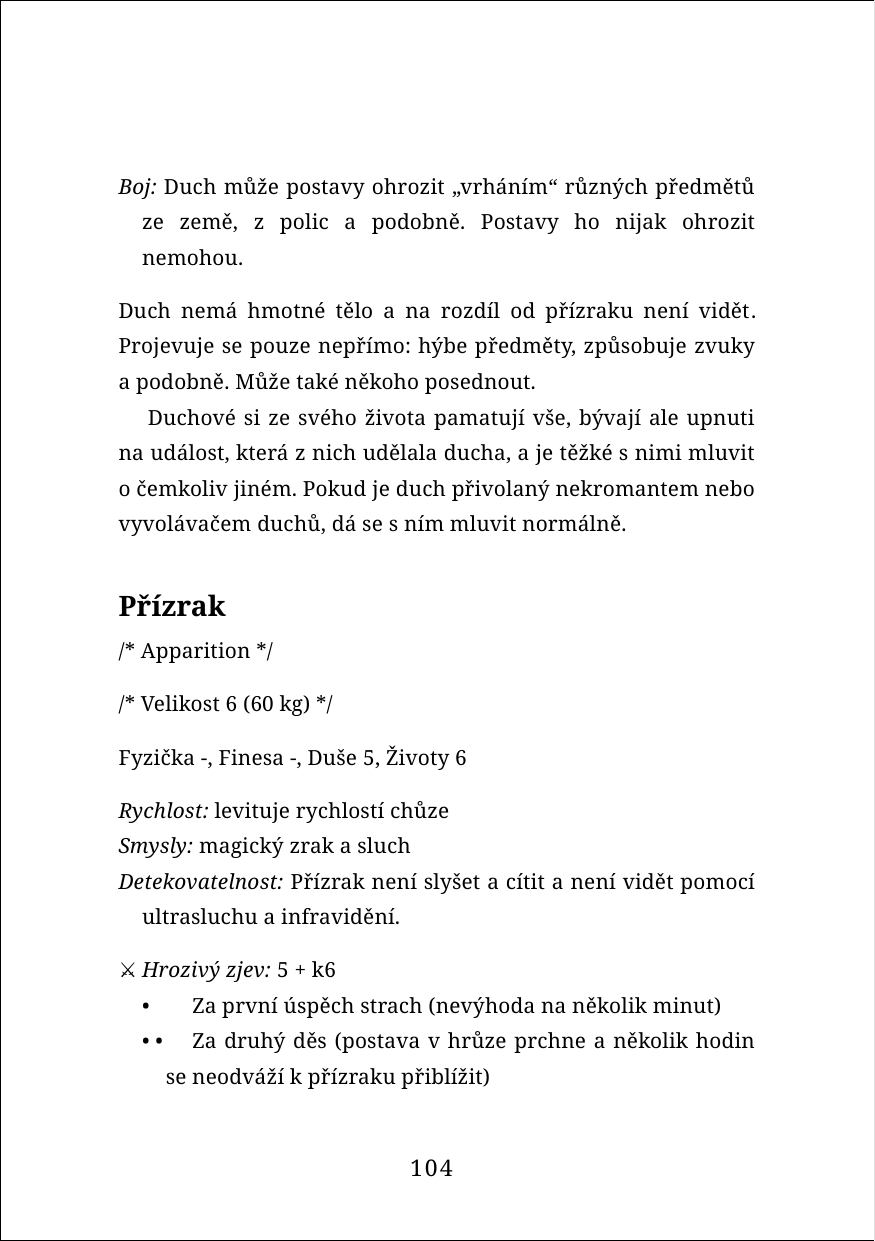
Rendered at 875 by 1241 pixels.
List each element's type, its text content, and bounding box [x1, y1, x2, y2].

text /* Apparition */ [118, 636, 756, 664]
text Duch nemá hmotné tělo a na rozdíl od přízraku není vidět. Projevuje se pouze nepřímo: hýbe předměty, způsobuje zvuky a podobně. Může také někoho posednout. Duchové si ze svého života pamatují vše, bývají ale upnuti na událost, která z nich udělala ducha, a je těžké s nimi mluvit o čemkoliv jiném. Pokud je duch přivolaný nekromantem nebo vyvolávačem duchů, dá se s ním mluvit normálně. [118, 296, 756, 538]
text Boj: Duch může postavy ohrozit „vrháním“ různých předmětů ze země, z polic a podobně. Postavy ho nijak ohrozit nemohou. [118, 172, 756, 271]
text Rychlost: levituje rychlostí chůze [118, 796, 756, 824]
text ⚔ Hrozivý zjev: 5 + k6 [118, 956, 756, 984]
subtitle Přízrak [118, 586, 756, 624]
text • • Za druhý děs (postava v hrůze prchne a několik hodin se neodváží k přízraku přiblížit) [142, 1027, 756, 1091]
text • Za první úspěch strach (nevýhoda na několik minut) [142, 991, 756, 1019]
text Smysly: magický zrak a sluch [118, 831, 756, 860]
text Fyzička -, Finesa -, Duše 5, Životy 6 [118, 743, 756, 771]
text /* Velikost 6 (60 kg) */ [118, 689, 756, 718]
text Detekovatelnost: Přízrak není slyšet a cítit a není vidět pomocí ultrasluchu a infravidění. [118, 867, 756, 931]
